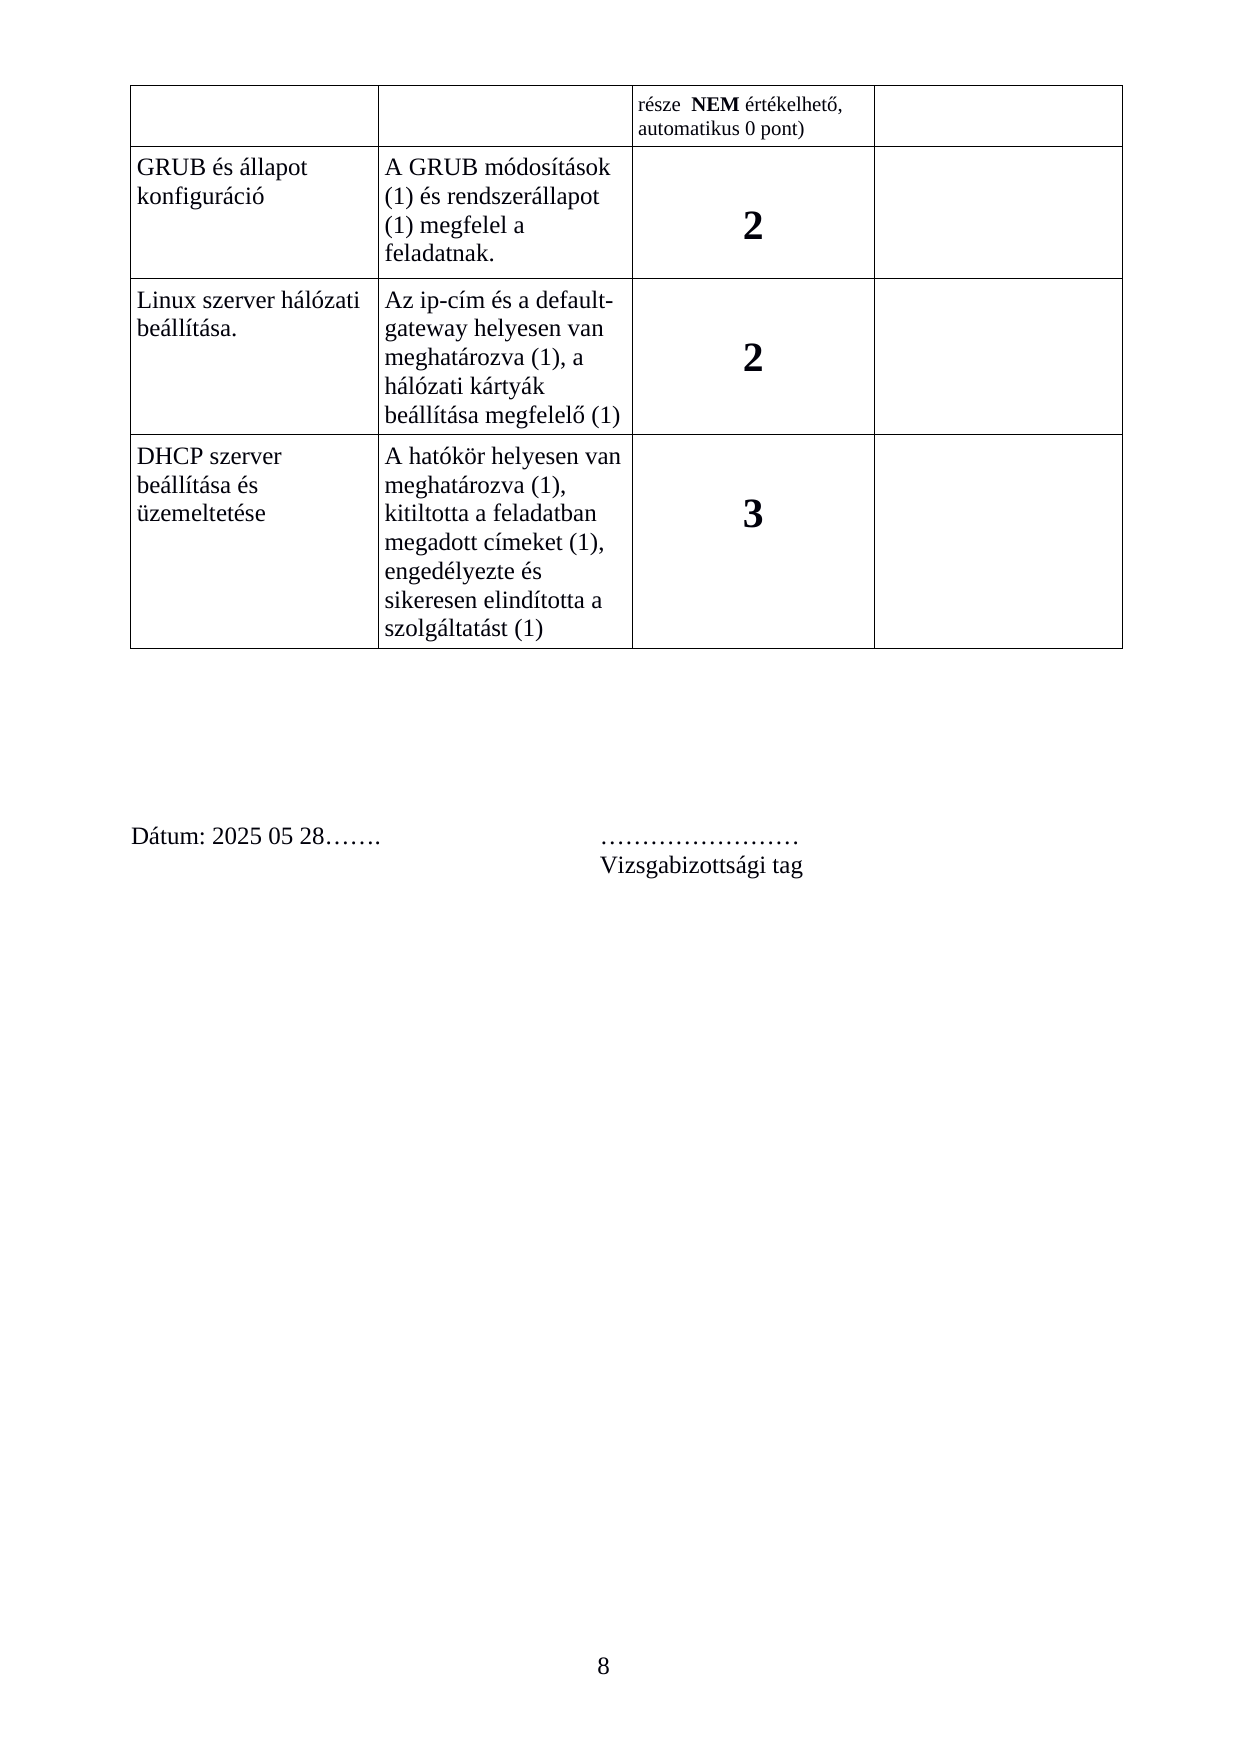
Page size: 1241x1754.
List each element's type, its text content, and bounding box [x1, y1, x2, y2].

table_cell [131, 86, 378, 146]
table_cell része NEM értékelhető, automatikus 0 pont) [633, 86, 874, 146]
list Dátum: 2025 05 28……. …………………… [131, 821, 1122, 850]
table_cell 2 [633, 147, 874, 278]
table_cell [875, 86, 1122, 146]
table_cell [875, 147, 1122, 278]
table_cell 2 [633, 279, 874, 434]
table_cell GRUB és állapot konfiguráció [131, 147, 378, 278]
table_cell 3 [633, 435, 874, 648]
table_cell [875, 279, 1122, 434]
list Vizsgabizottsági tag [131, 850, 1122, 879]
table_cell [379, 86, 632, 146]
table_cell [875, 435, 1122, 648]
table_cell A GRUB módosítások (1) és rendszerállapot (1) megfelel a feladatnak. [379, 147, 632, 278]
table_cell DHCP szerver beállítása és üzemeltetése [131, 435, 378, 648]
table_cell A hatókör helyesen van meghatározva (1), kitiltotta a feladatban megadott címeket (1), engedélyezte és sikeresen elindította a szolgáltatást (1) [379, 435, 632, 648]
table_cell Az ip-cím és a default-gateway helyesen van meghatározva (1), a hálózati kártyák beállítása megfelelő (1) [379, 279, 632, 434]
table_cell Linux szerver hálózati beállítása. [131, 279, 378, 434]
